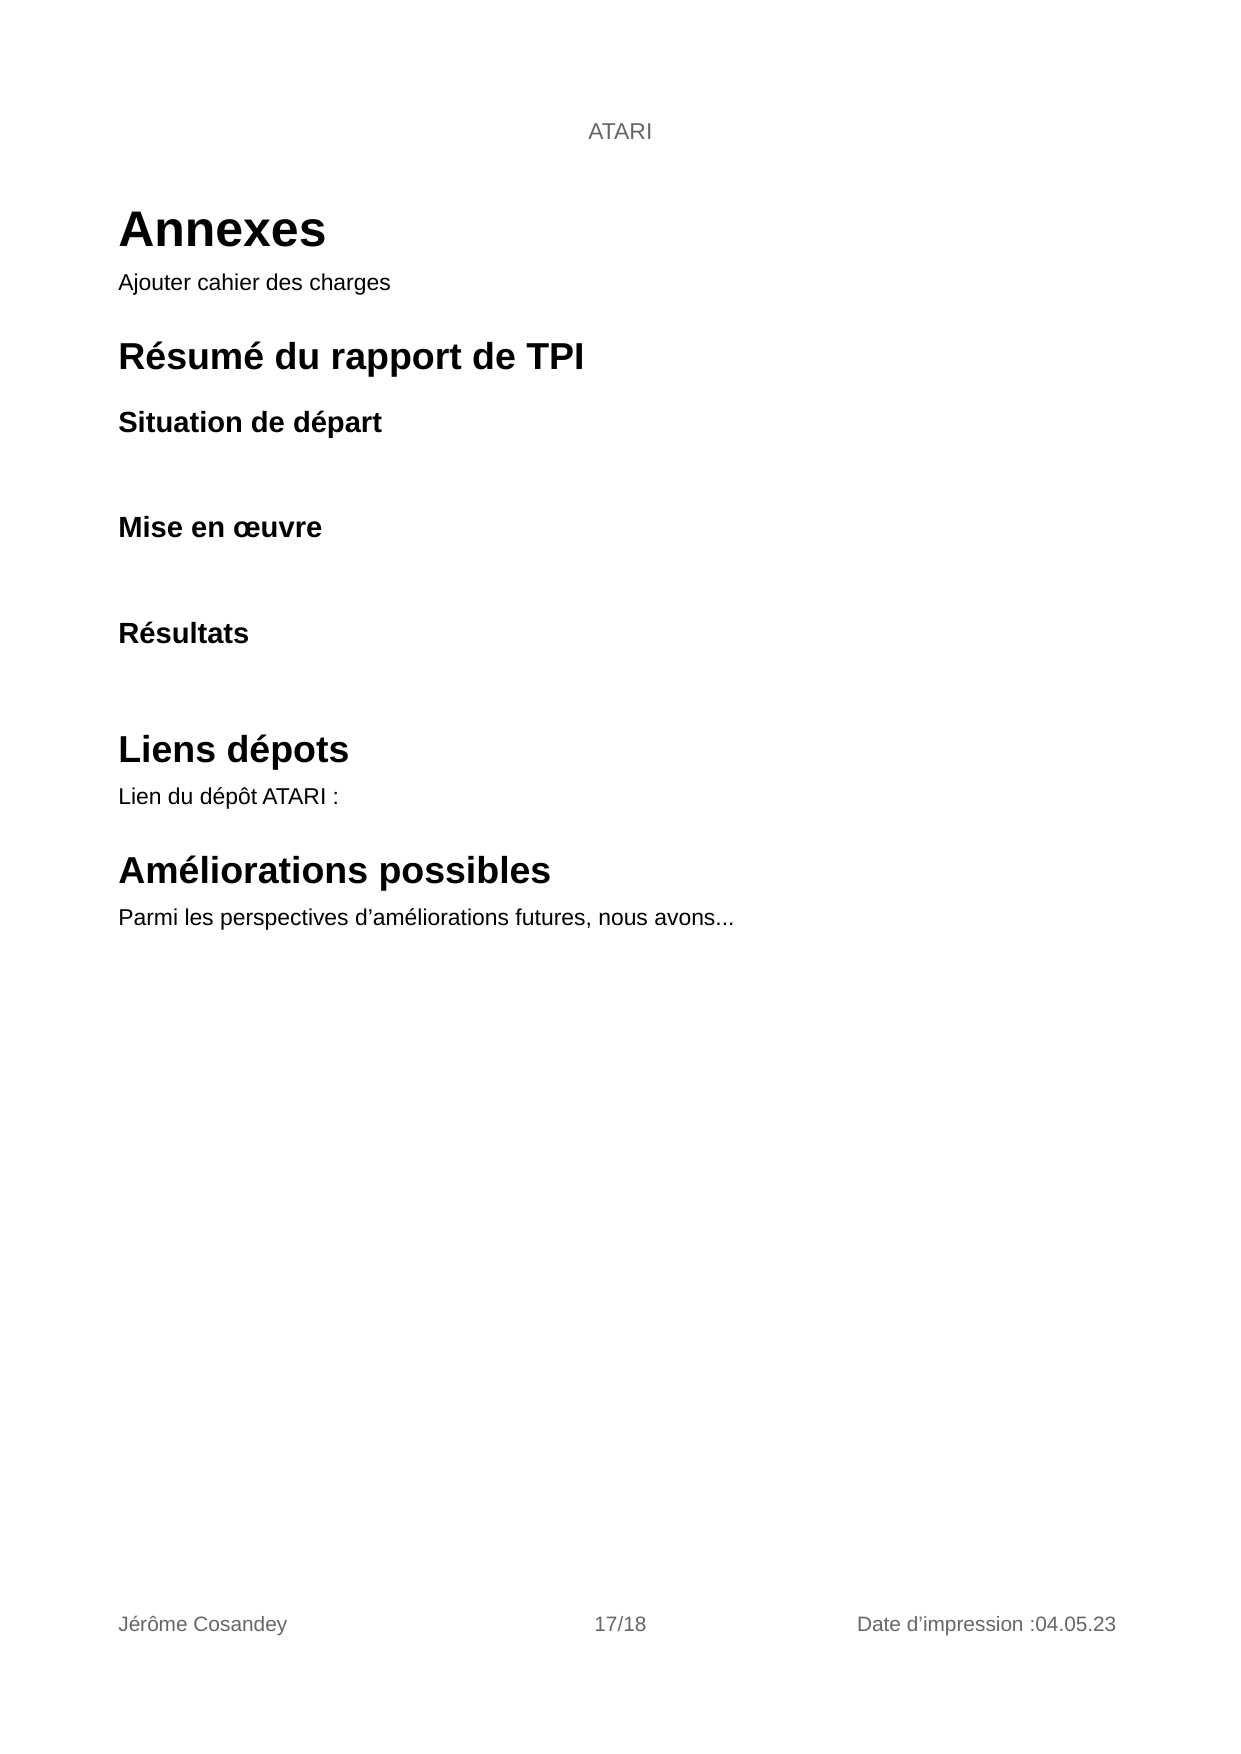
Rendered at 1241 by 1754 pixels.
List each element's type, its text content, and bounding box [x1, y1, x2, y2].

text Parmi les perspectives d’améliorations futures, nous avons... [118, 904, 1122, 931]
subtitle Situation de départ [118, 405, 1122, 438]
subtitle Résultats [118, 616, 1122, 649]
subtitle Résumé du rapport de TPI [118, 334, 1122, 378]
subtitle Améliorations possibles [118, 848, 1122, 892]
subtitle Liens dépots [118, 727, 1122, 770]
text Lien du dépôt ATARI : [118, 783, 1122, 809]
subtitle Annexes [118, 199, 1122, 256]
text Ajouter cahier des charges [118, 269, 1122, 295]
subtitle Mise en œuvre [118, 510, 1122, 544]
